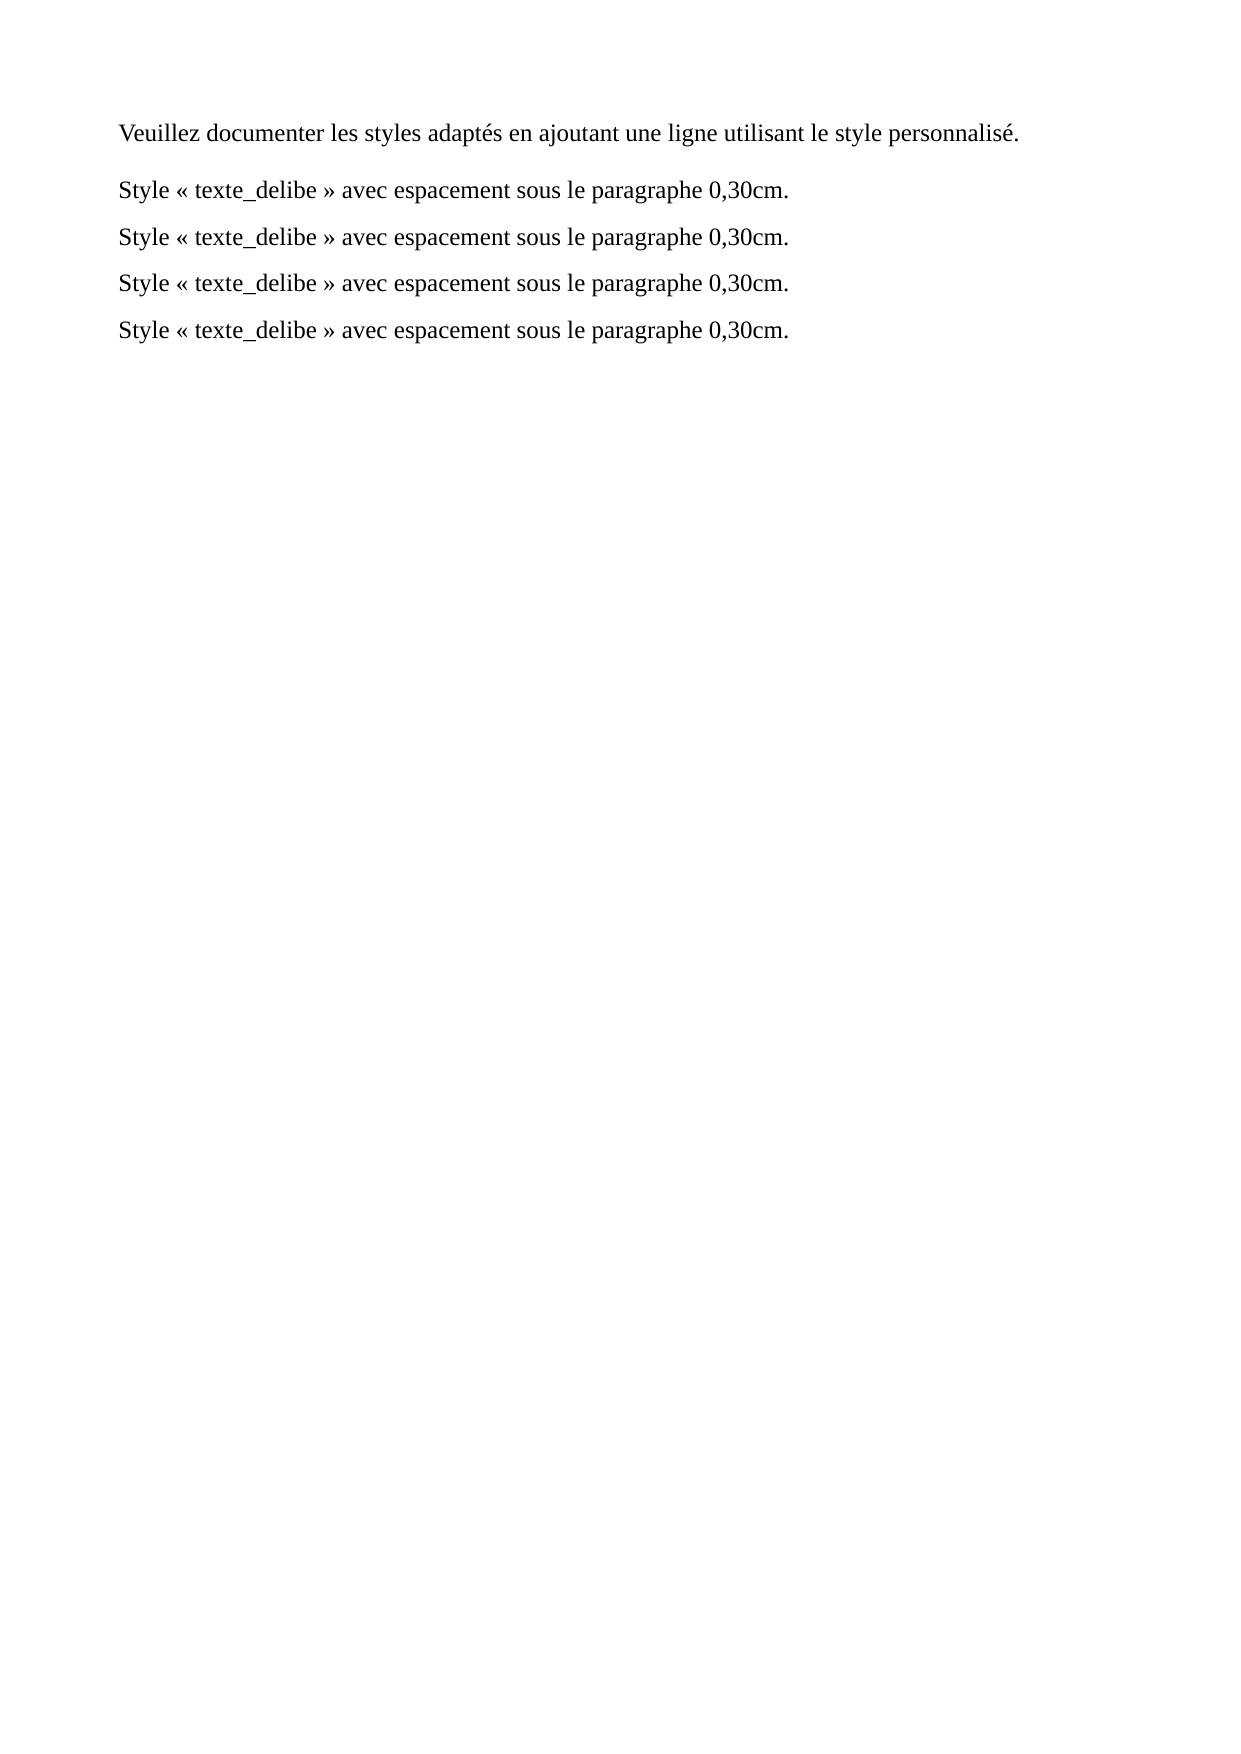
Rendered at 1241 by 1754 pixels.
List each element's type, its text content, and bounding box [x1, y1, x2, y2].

text Style « texte_delibe » avec espacement sous le paragraphe 0,30cm. [118, 222, 1122, 251]
text Veuillez documenter les styles adaptés en ajoutant une ligne utilisant le style personnalisé. [118, 118, 1122, 147]
text Style « texte_delibe » avec espacement sous le paragraphe 0,30cm. [118, 176, 1122, 204]
text Style « texte_delibe » avec espacement sous le paragraphe 0,30cm. [118, 268, 1122, 297]
text Style « texte_delibe » avec espacement sous le paragraphe 0,30cm. [118, 315, 1122, 344]
